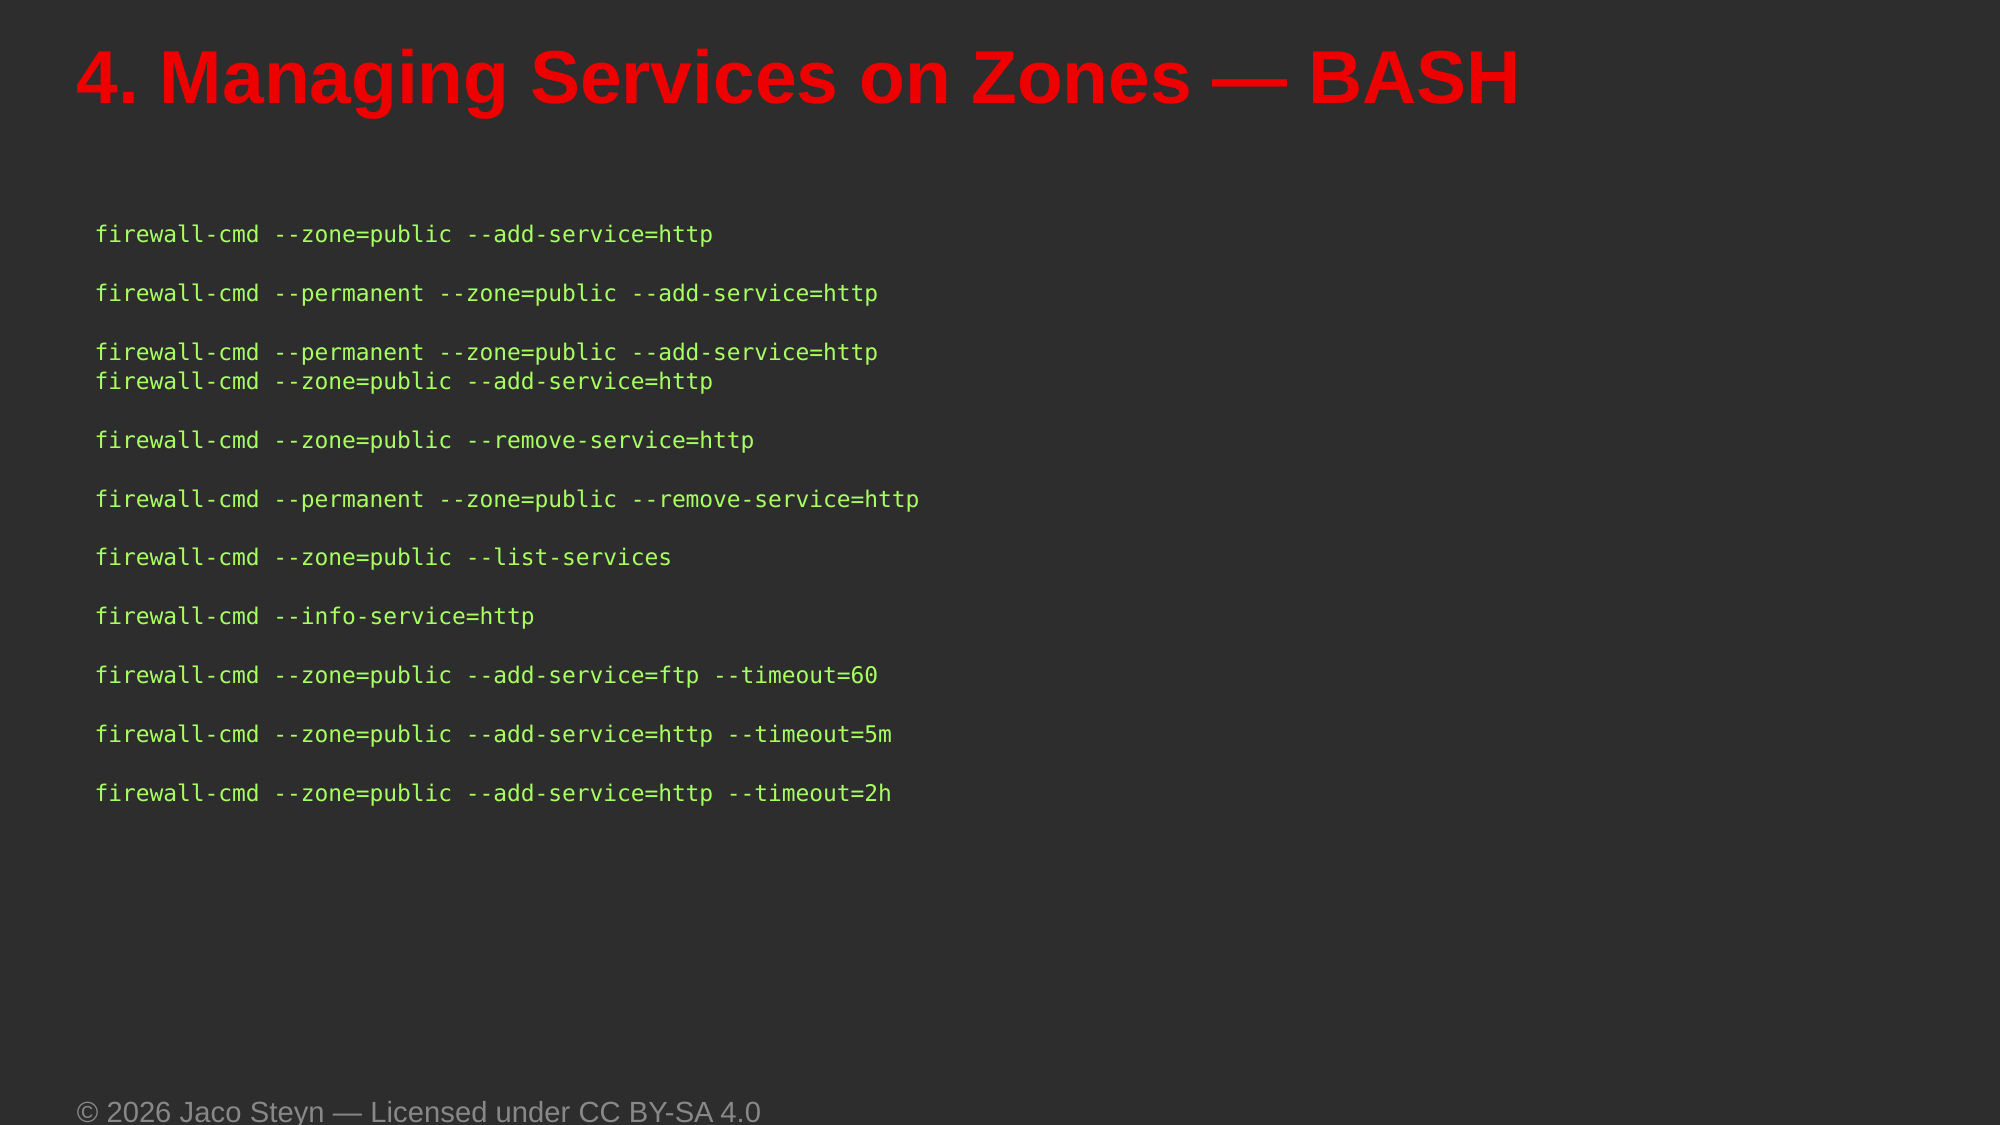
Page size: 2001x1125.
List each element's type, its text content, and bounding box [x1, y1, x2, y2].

text_box © 2026 Jaco Steyn — Licensed under CC BY-SA 4.0 [59, 1083, 1942, 1120]
text_box 4. Managing Services on Zones — BASH [59, 23, 1942, 178]
text_box firewall-cmd --zone=public --add-service=http firewall-cmd --permanent --zone=public --add-service=http firewall-cmd --permanent --zone=public --add-service=http firewall-cmd --zone=public --add-service=http firewall-cmd --zone=public --remove-service=http firewall-cmd --permanent --zone=public --remove-service=http firewall-cmd --zone=public --list-services firewall-cmd --info-service=http firewall-cmd --zone=public --add-service=ftp --timeout=60 firewall-cmd --zone=public --add-service=http --timeout=5m firewall-cmd --zone=public --add-service=http --timeout=2h [59, 194, 1942, 1052]
